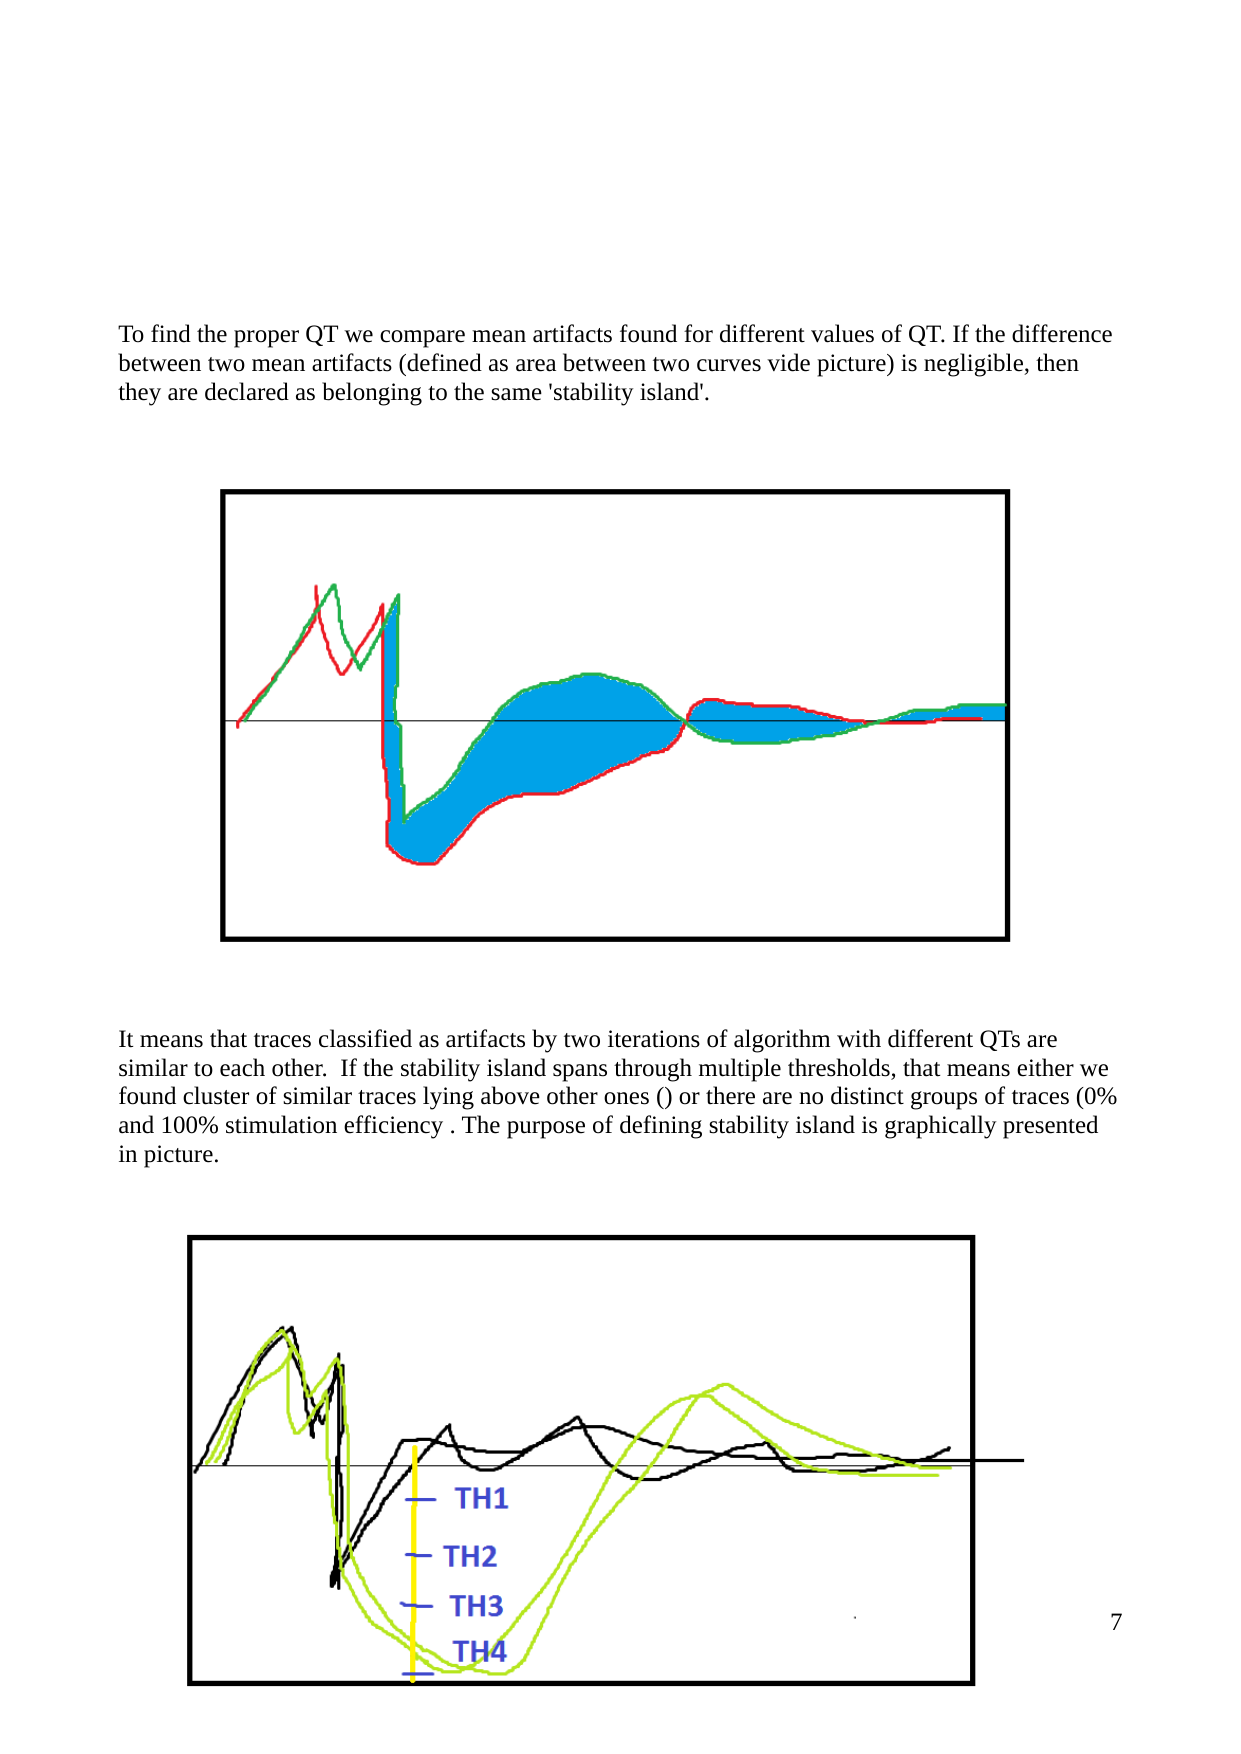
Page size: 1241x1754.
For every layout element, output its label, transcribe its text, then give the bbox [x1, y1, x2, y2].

text It means that traces classified as artifacts by two iterations of algorithm with different QTs are similar to each other. If the stability island spans through multiple thresholds, that means either we found cluster of similar traces lying above other ones () or there are no distinct groups of traces (0% and 100% stimulation efficiency . The purpose of defining stability island is graphically presented in picture. [118, 1024, 1122, 1168]
picture [180, 434, 1060, 996]
text To find the proper QT we compare mean artifacts found for different values of QT. If the difference between two mean artifacts (defined as area between two curves vide picture) is negligible, then they are declared as belonging to the same 'stability island'. [118, 319, 1122, 406]
picture [147, 1180, 1025, 1740]
